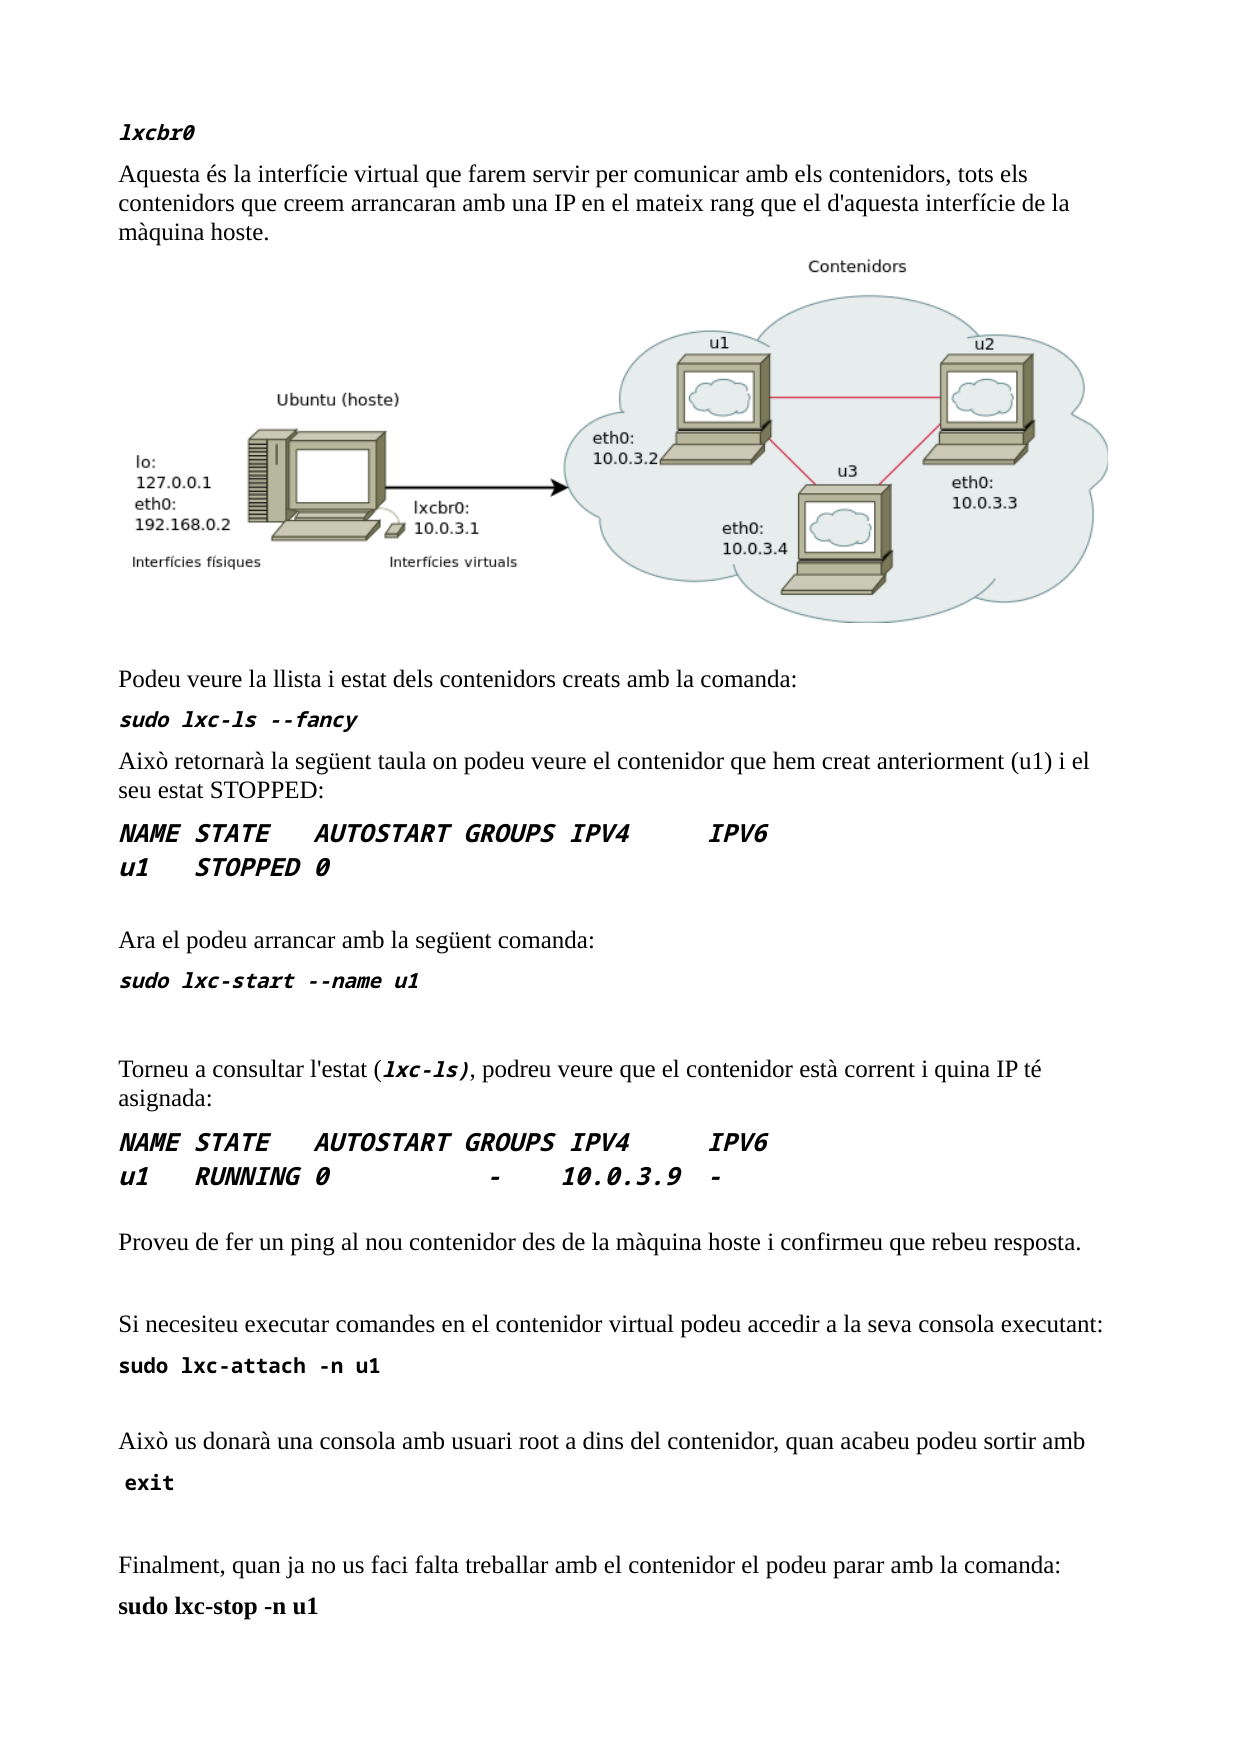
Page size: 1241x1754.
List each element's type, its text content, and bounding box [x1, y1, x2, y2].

text exit [118, 1467, 1122, 1496]
text Si necesiteu executar comandes en el contenidor virtual podeu accedir a la seva consola executant: [118, 1309, 1122, 1338]
text Podeu veure la llista i estat dels contenidors creats amb la comanda: [118, 664, 1122, 692]
text lxcbr0 [118, 118, 1122, 147]
text Ara el podeu arrancar amb la següent comanda: [118, 925, 1122, 954]
text NAME STATE AUTOSTART GROUPS IPV4 IPV6 u1 RUNNING 0 - 10.0.3.9 - Proveu de fer un ping al nou contenidor des de la màquina hoste i confirmeu que rebeu resposta. [118, 1125, 1122, 1256]
text sudo lxc-start --name u1 [118, 967, 1122, 995]
text Això retornarà la següent taula on podeu veure el contenidor que hem creat anteriorment (u1) i el seu estat STOPPED: [118, 746, 1122, 803]
text Finalment, quan ja no us faci falta treballar amb el contenidor el podeu parar amb la comanda: [118, 1550, 1122, 1579]
text Això us donarà una consola amb usuari root a dins del contenidor, quan acabeu podeu sortir amb [118, 1392, 1122, 1454]
text sudo lxc-attach -n u1 [118, 1351, 1122, 1379]
text sudo lxc-ls --fancy [118, 705, 1122, 733]
picture [132, 257, 1109, 623]
text Torneu a consultar l'estat (lxc-ls), podreu veure que el contenidor està corrent i quina IP té asignada: [118, 1054, 1122, 1112]
text NAME STATE AUTOSTART GROUPS IPV4 IPV6 u1 STOPPED 0 [118, 816, 1122, 884]
text sudo lxc-stop -n u1 [118, 1591, 1122, 1620]
text Aquesta és la interfície virtual que farem servir per comunicar amb els contenidors, tots els contenidors que creem arrancaran amb una IP en el mateix rang que el d'aquesta interfície de la màquina hoste. [118, 159, 1122, 245]
